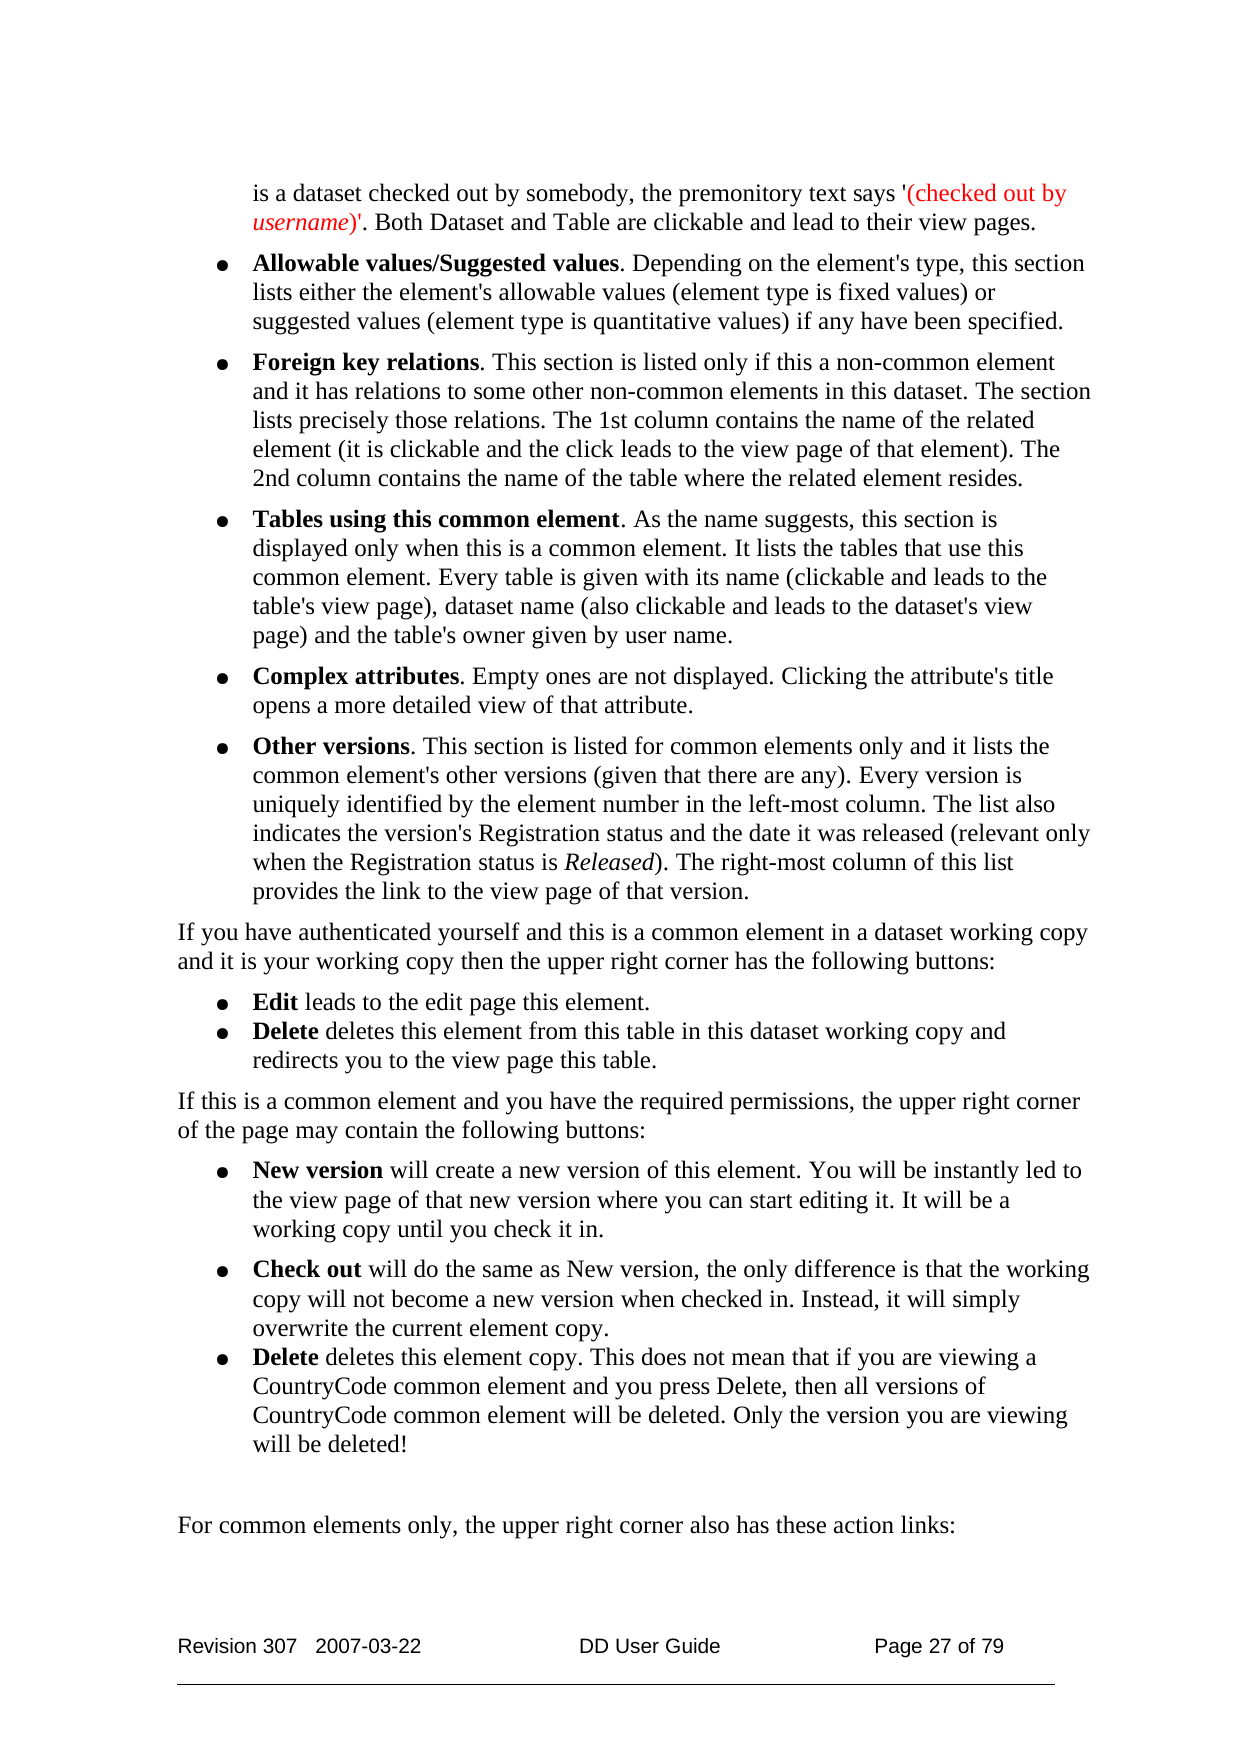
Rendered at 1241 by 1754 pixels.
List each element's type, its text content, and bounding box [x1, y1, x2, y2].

list Edit leads to the edit page this element. [215, 987, 1092, 1016]
text For common elements only, the upper right corner also has these action links: [177, 1510, 1092, 1539]
list Foreign key relations. This section is listed only if this a non-common element and it has relations to some other non-common elements in this dataset. The section lists precisely those relations. The 1st column contains the name of the related element (it is clickable and the click leads to the view page of that element). The 2nd column contains the name of the table where the related element resides. [215, 346, 1092, 492]
list Delete deletes this element from this table in this dataset working copy and redirects you to the view page this table. [215, 1016, 1092, 1074]
list Other versions. This section is listed for common elements only and it lists the common element's other versions (given that there are any). Every version is uniquely identified by the element number in the left-most column. The list also indicates the version's Registration status and the date it was released (relevant only when the Registration status is Released). The right-most column of this list provides the link to the view page of that version. [215, 731, 1092, 905]
list New version will create a new version of this element. You will be instantly led to the view page of that new version where you can start editing it. It will be a working copy until you check it in. [215, 1155, 1092, 1243]
text If this is a common element and you have the required permissions, the upper right corner of the page may contain the following buttons: [177, 1086, 1092, 1144]
list Delete deletes this element copy. This does not mean that if you are viewing a CountryCode common element and you press Delete, then all versions of CountryCode common element will be deleted. Only the version you are viewing will be deleted! [215, 1342, 1092, 1458]
list Allowable values/Suggested values. Depending on the element's type, this section lists either the element's allowable values (element type is fixed values) or suggested values (element type is quantitative values) if any have been specified. [215, 247, 1092, 335]
list Complex attributes. Empty ones are not displayed. Clicking the attribute's title opens a more detailed view of that attribute. [215, 661, 1092, 719]
list Check out will do the same as New version, the only difference is that the working copy will not become a new version when checked in. Instead, it will simply overwrite the current element copy. [215, 1254, 1092, 1342]
list is a dataset checked out by somebody, the premonitory text says '(checked out by username)'. Both Dataset and Table are clickable and lead to their view pages. [215, 178, 1092, 236]
list Tables using this common element. As the name suggests, this section is displayed only when this is a common element. It lists the tables that use this common element. Every table is given with its name (clickable and leads to the table's view page), dataset name (also clickable and leads to the dataset's view page) and the table's owner given by user name. [215, 503, 1092, 649]
text If you have authenticated yourself and this is a common element in a dataset working copy and it is your working copy then the upper right corner has the following buttons: [177, 917, 1092, 975]
